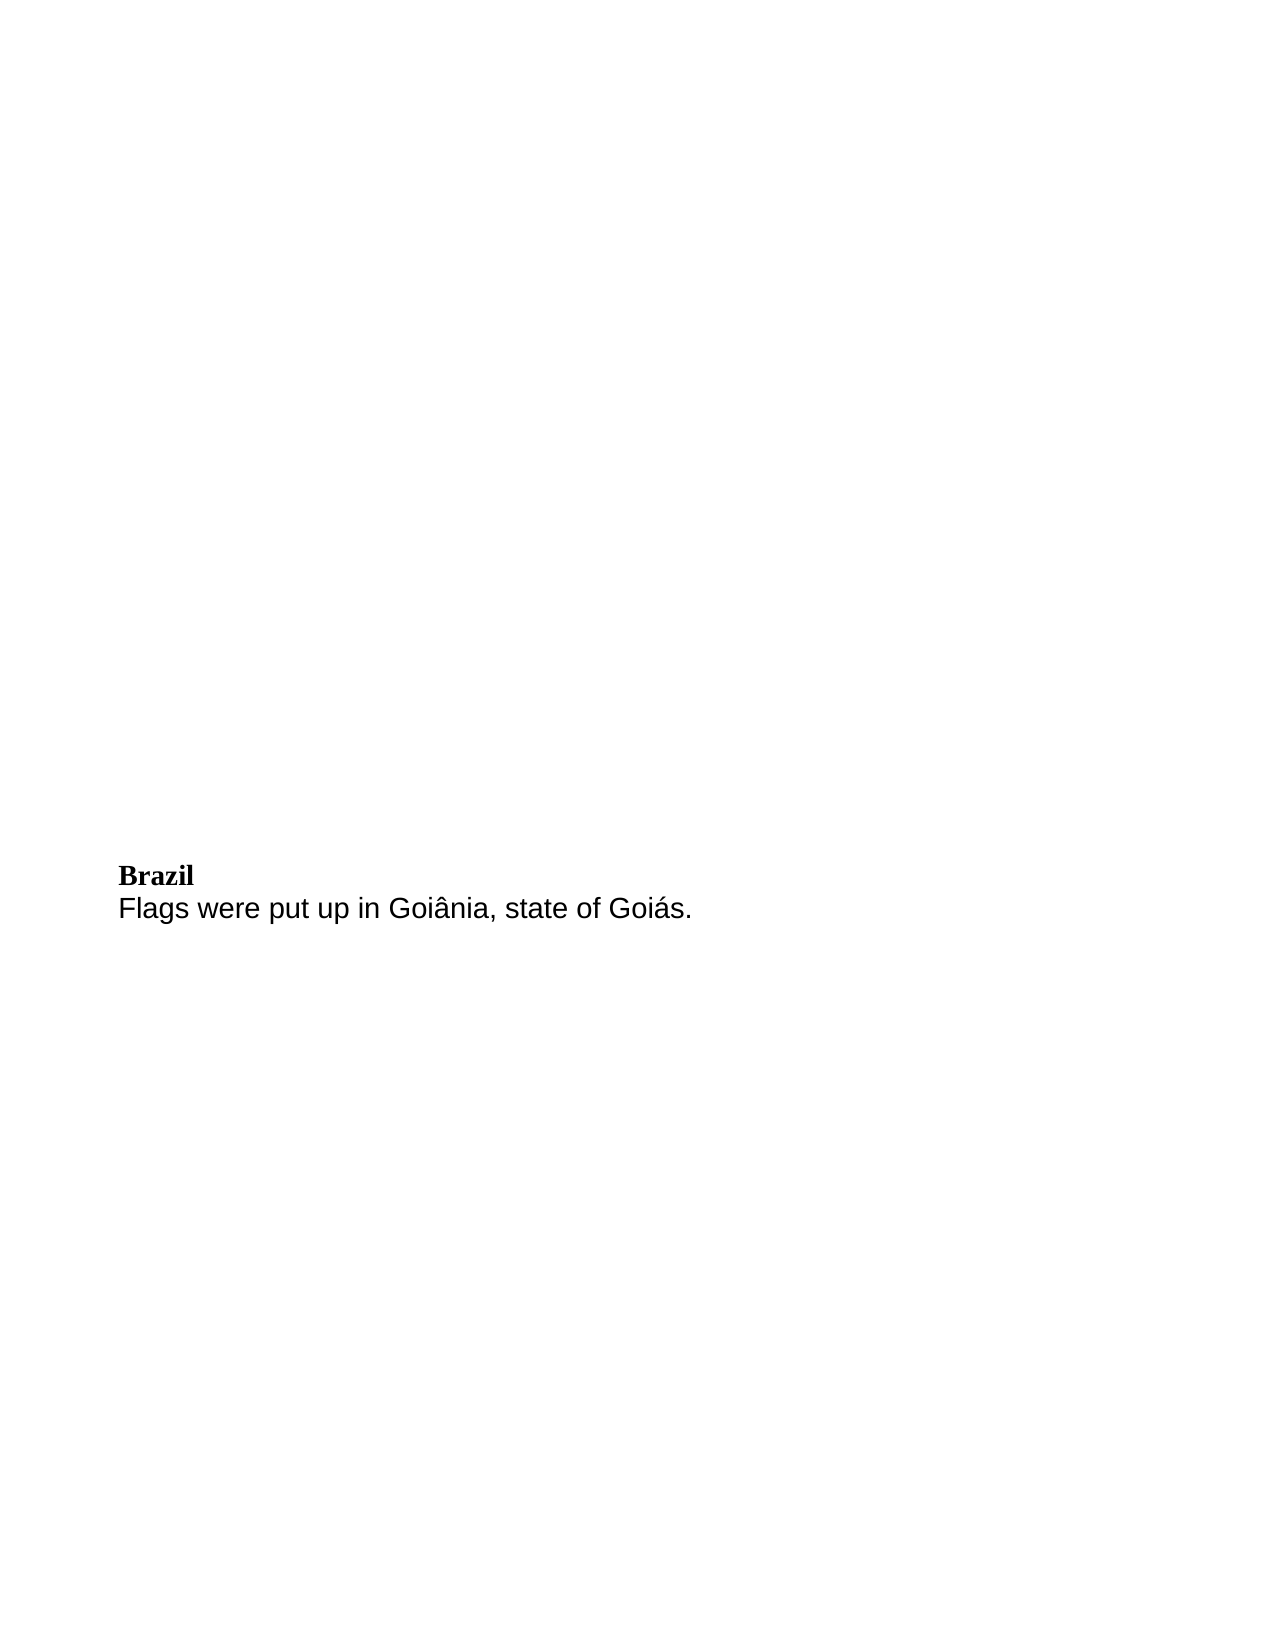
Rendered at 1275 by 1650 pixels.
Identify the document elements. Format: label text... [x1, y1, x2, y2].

subtitle Brazil [118, 858, 1157, 891]
text Flags were put up in Goiânia, state of Goiás. [118, 891, 1157, 925]
